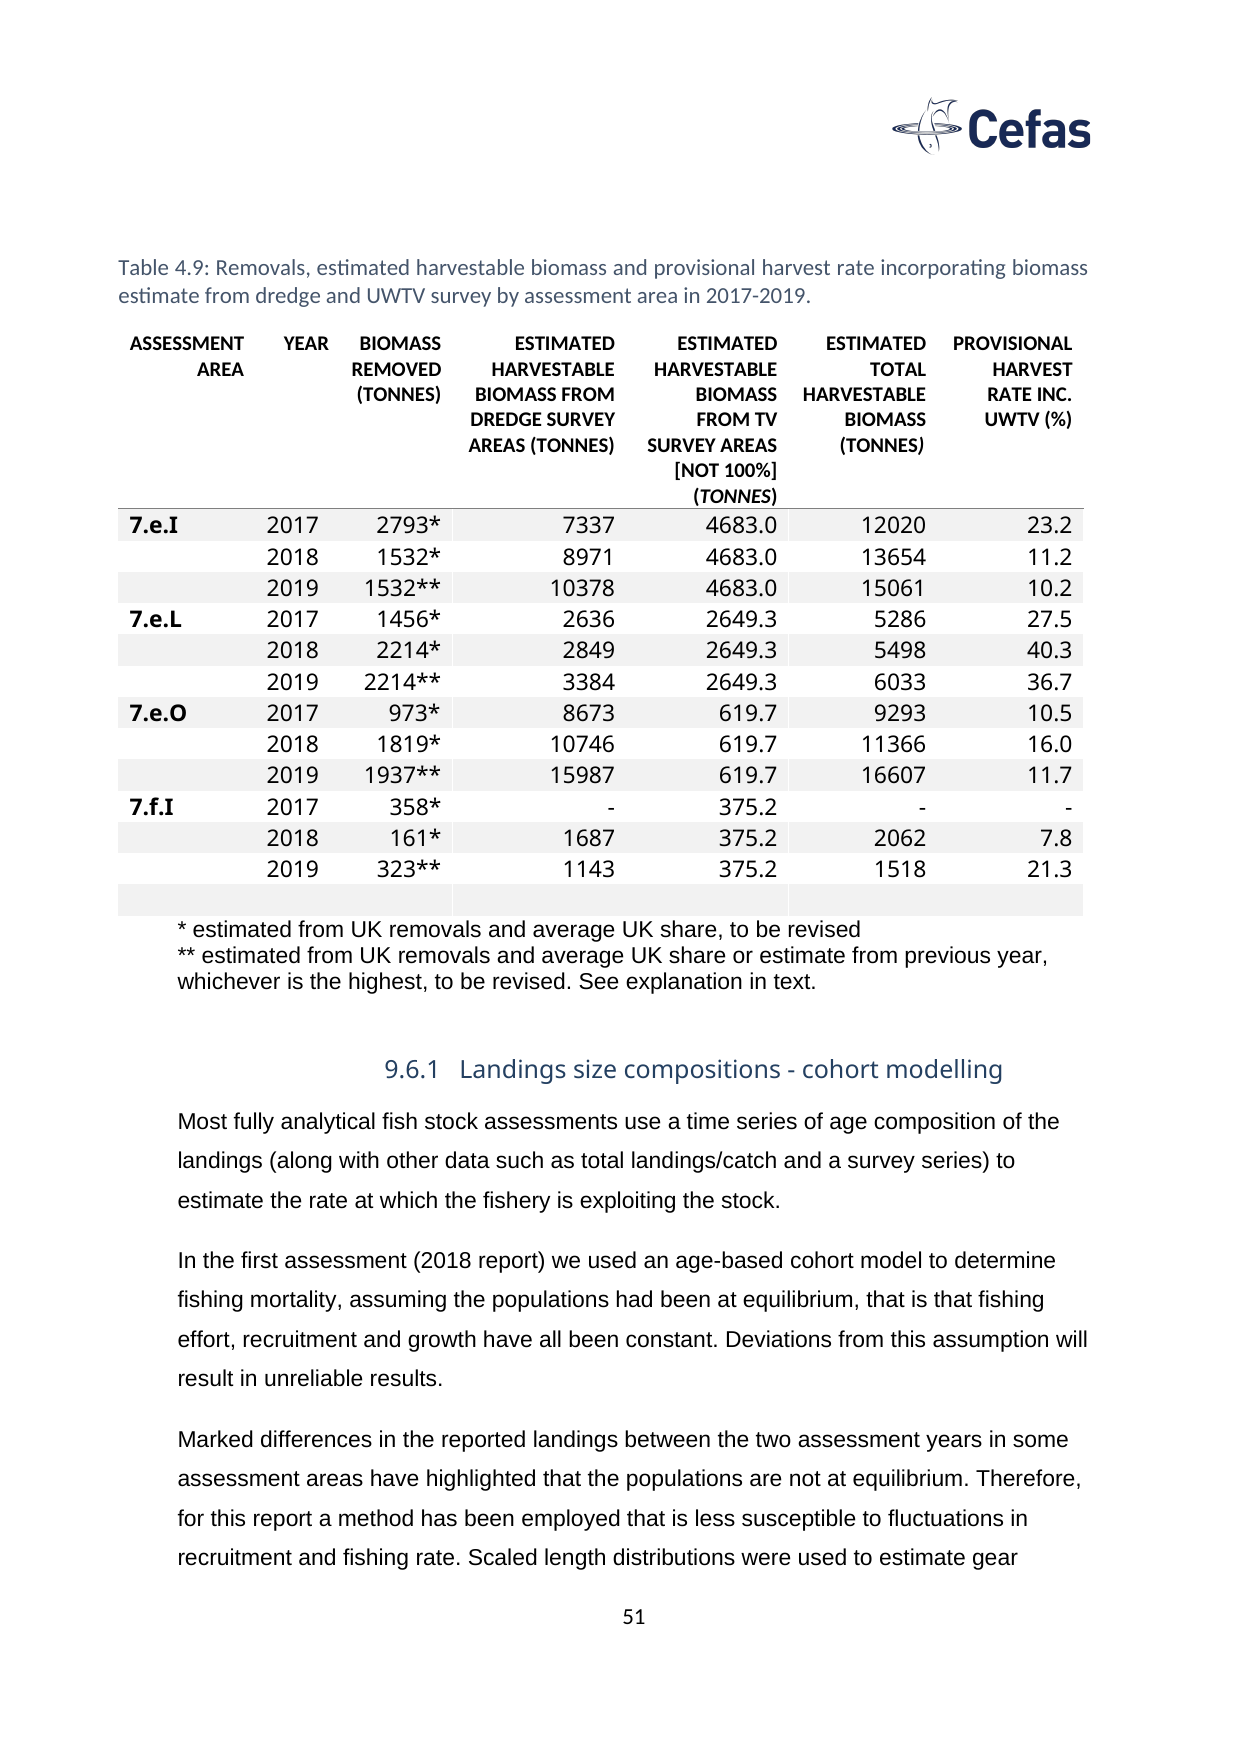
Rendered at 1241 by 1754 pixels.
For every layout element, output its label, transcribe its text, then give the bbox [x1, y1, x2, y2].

table_cell 10.5 [937, 697, 1083, 728]
table_cell 1532** [340, 572, 452, 603]
table_cell 16.0 [937, 728, 1083, 759]
table_cell 2649.3 [626, 603, 788, 634]
table_cell 7.e.I [118, 509, 255, 541]
table_cell [118, 666, 255, 697]
table_cell 2018 [255, 822, 340, 853]
table_cell 2019 [255, 572, 340, 603]
table_cell 10.2 [937, 572, 1083, 603]
table_cell 10746 [453, 728, 626, 759]
text ** estimated from UK removals and average UK share or estimate from previous year, whichever is the highest, to be revised. See explanation in text. [177, 942, 1090, 995]
table_cell 1937** [340, 759, 452, 791]
table_cell [453, 884, 626, 916]
table_cell 2018 [255, 728, 340, 759]
table_cell 9293 [789, 697, 937, 728]
subtitle Landings size compositions - cohort modelling [384, 1052, 1090, 1086]
table_cell 2017 [255, 791, 340, 822]
table_cell 4683.0 [626, 572, 788, 603]
table_cell 4683.0 [626, 509, 788, 541]
table_cell 2019 [255, 759, 340, 791]
table_cell [118, 541, 255, 572]
text Most fully analytical fish stock assessments use a time series of age composition of the landings (along with other data such as total landings/catch and a survey series) to estimate the rate at which the fishery is exploiting the stock. [177, 1108, 1090, 1213]
table_cell 27.5 [937, 603, 1083, 634]
text In the first assessment (2018 report) we used an age-based cohort model to determine fishing mortality, assuming the populations had been at equilibrium, that is that fishing effort, recruitment and growth have all been constant. Deviations from this assumption will result in unreliable results. [177, 1247, 1090, 1392]
table_cell 6033 [789, 666, 937, 697]
table_cell 2214** [340, 666, 452, 697]
table_cell [118, 634, 255, 666]
table_cell 11.2 [937, 541, 1083, 572]
table_cell 161* [340, 822, 452, 853]
table_cell 4683.0 [626, 541, 788, 572]
table_cell 12020 [789, 509, 937, 541]
table_cell 1518 [789, 853, 937, 884]
table_cell 7337 [453, 509, 626, 541]
table_cell 2018 [255, 541, 340, 572]
table_header Estimated Harvestable Biomass from TV Survey Areas [Not 100%] (tonnes) [626, 330, 788, 508]
text * estimated from UK removals and average UK share, to be revised [177, 916, 1090, 942]
table_cell 7.e.O [118, 697, 255, 728]
table_cell [118, 759, 255, 791]
table_cell 375.2 [626, 791, 788, 822]
table_header Assessment Area [118, 330, 255, 508]
table_cell 13654 [789, 541, 937, 572]
table_cell 2019 [255, 853, 340, 884]
table_cell 36.7 [937, 666, 1083, 697]
table_cell - [789, 791, 937, 822]
table_cell 2017 [255, 509, 340, 541]
table_cell 973* [340, 697, 452, 728]
table_cell [118, 822, 255, 853]
table_header Estimated Total Harvestable Biomass (tonnes) [789, 330, 937, 508]
table_cell - [453, 791, 626, 822]
table_header Year [255, 330, 340, 508]
table_cell [255, 884, 340, 916]
table_cell 3384 [453, 666, 626, 697]
table_cell 619.7 [626, 728, 788, 759]
text Marked differences in the reported landings between the two assessment years in some assessment areas have highlighted that the populations are not at equilibrium. Therefore, for this report a method has been employed that is less susceptible to fluctuations in recruitment and fishing rate. Scaled length distributions were used to estimate gear [177, 1426, 1090, 1571]
table_cell 23.2 [937, 509, 1083, 541]
table_cell 1532* [340, 541, 452, 572]
table_cell 375.2 [626, 853, 788, 884]
table_cell 5286 [789, 603, 937, 634]
table_cell 11366 [789, 728, 937, 759]
text Table 4.9: Removals, estimated harvestable biomass and provisional harvest rate incorporating biomass estimate from dredge and UWTV survey by assessment area in 2017-2019. [118, 253, 1090, 309]
table_cell 40.3 [937, 634, 1083, 666]
table_cell 1819* [340, 728, 452, 759]
table_cell 8971 [453, 541, 626, 572]
table_cell 16607 [789, 759, 937, 791]
table_cell 323** [340, 853, 452, 884]
table_cell 2214* [340, 634, 452, 666]
table_cell 2649.3 [626, 666, 788, 697]
table_cell 5498 [789, 634, 937, 666]
table_cell 2649.3 [626, 634, 788, 666]
table_cell [118, 884, 255, 916]
table_cell 7.e.L [118, 603, 255, 634]
table_cell [118, 572, 255, 603]
table_cell [937, 884, 1083, 916]
table_cell 15987 [453, 759, 626, 791]
table_cell [118, 728, 255, 759]
table_cell 2019 [255, 666, 340, 697]
table_cell 2062 [789, 822, 937, 853]
table_cell 7.8 [937, 822, 1083, 853]
table_cell 375.2 [626, 822, 788, 853]
table_cell [626, 884, 788, 916]
table_cell 619.7 [626, 759, 788, 791]
table_cell 2636 [453, 603, 626, 634]
table_header Biomass Removed (tonnes) [340, 330, 452, 508]
table_cell 1143 [453, 853, 626, 884]
table_cell 2793* [340, 509, 452, 541]
table_cell 21.3 [937, 853, 1083, 884]
table_cell 11.7 [937, 759, 1083, 791]
table_cell 15061 [789, 572, 937, 603]
table_cell 1687 [453, 822, 626, 853]
table_cell 7.f.I [118, 791, 255, 822]
table_cell 8673 [453, 697, 626, 728]
table_header Estimated Harvestable Biomass from Dredge Survey Areas (tonnes) [453, 330, 626, 508]
table_cell [118, 853, 255, 884]
table_cell 2849 [453, 634, 626, 666]
table_cell 2017 [255, 697, 340, 728]
table_header Provisional Harvest Rate inc. UWTV (%) [937, 330, 1083, 508]
table_cell 619.7 [626, 697, 788, 728]
table_cell 2017 [255, 603, 340, 634]
table_cell 1456* [340, 603, 452, 634]
table_cell [340, 884, 452, 916]
table_cell 10378 [453, 572, 626, 603]
table_cell 2018 [255, 634, 340, 666]
table_cell 358* [340, 791, 452, 822]
table_cell - [937, 791, 1083, 822]
table_cell [789, 884, 937, 916]
